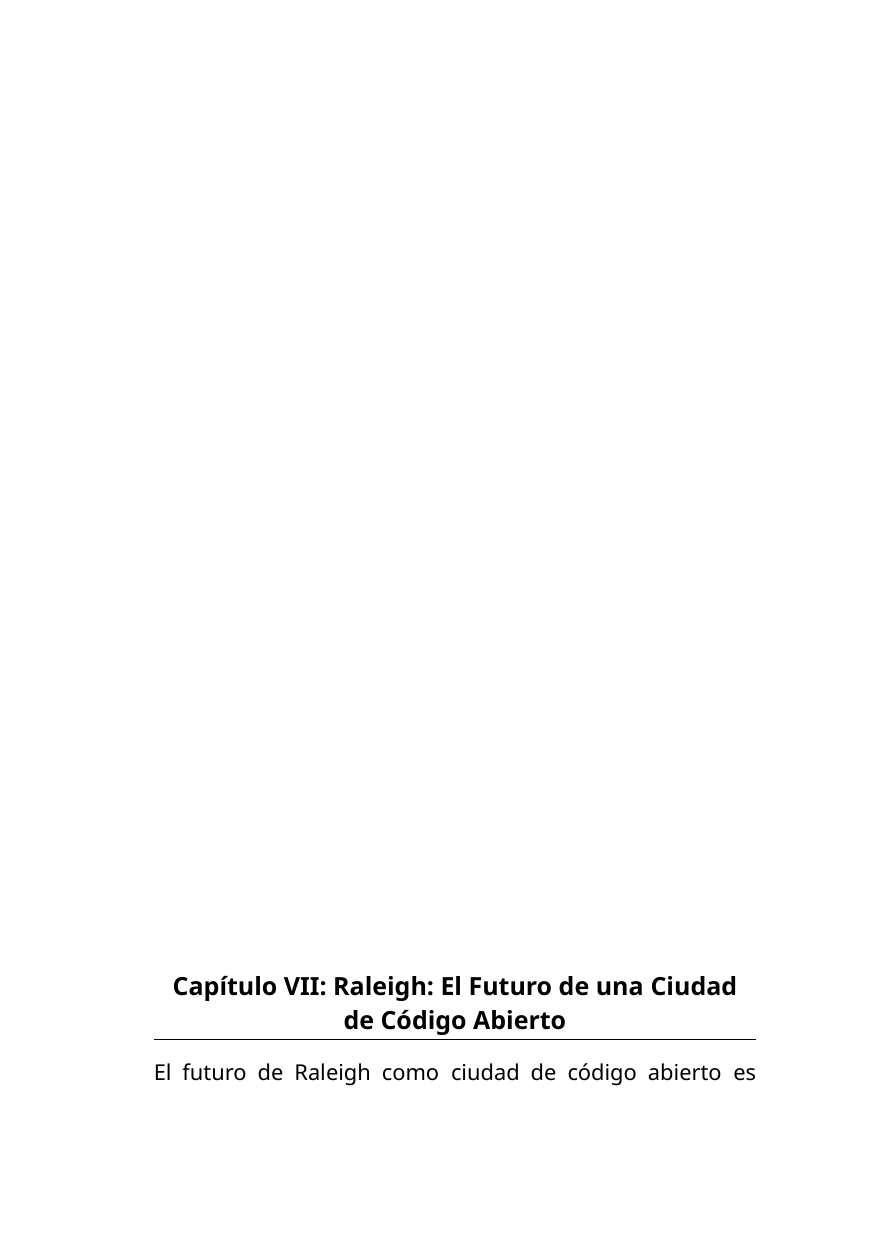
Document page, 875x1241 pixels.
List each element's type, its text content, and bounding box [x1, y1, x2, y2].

text El futuro de Raleigh como ciudad de código abierto es [153, 1057, 756, 1087]
subtitle Capítulo VII: Raleigh: El Futuro de una Ciudad de Código Abierto [153, 965, 756, 1039]
